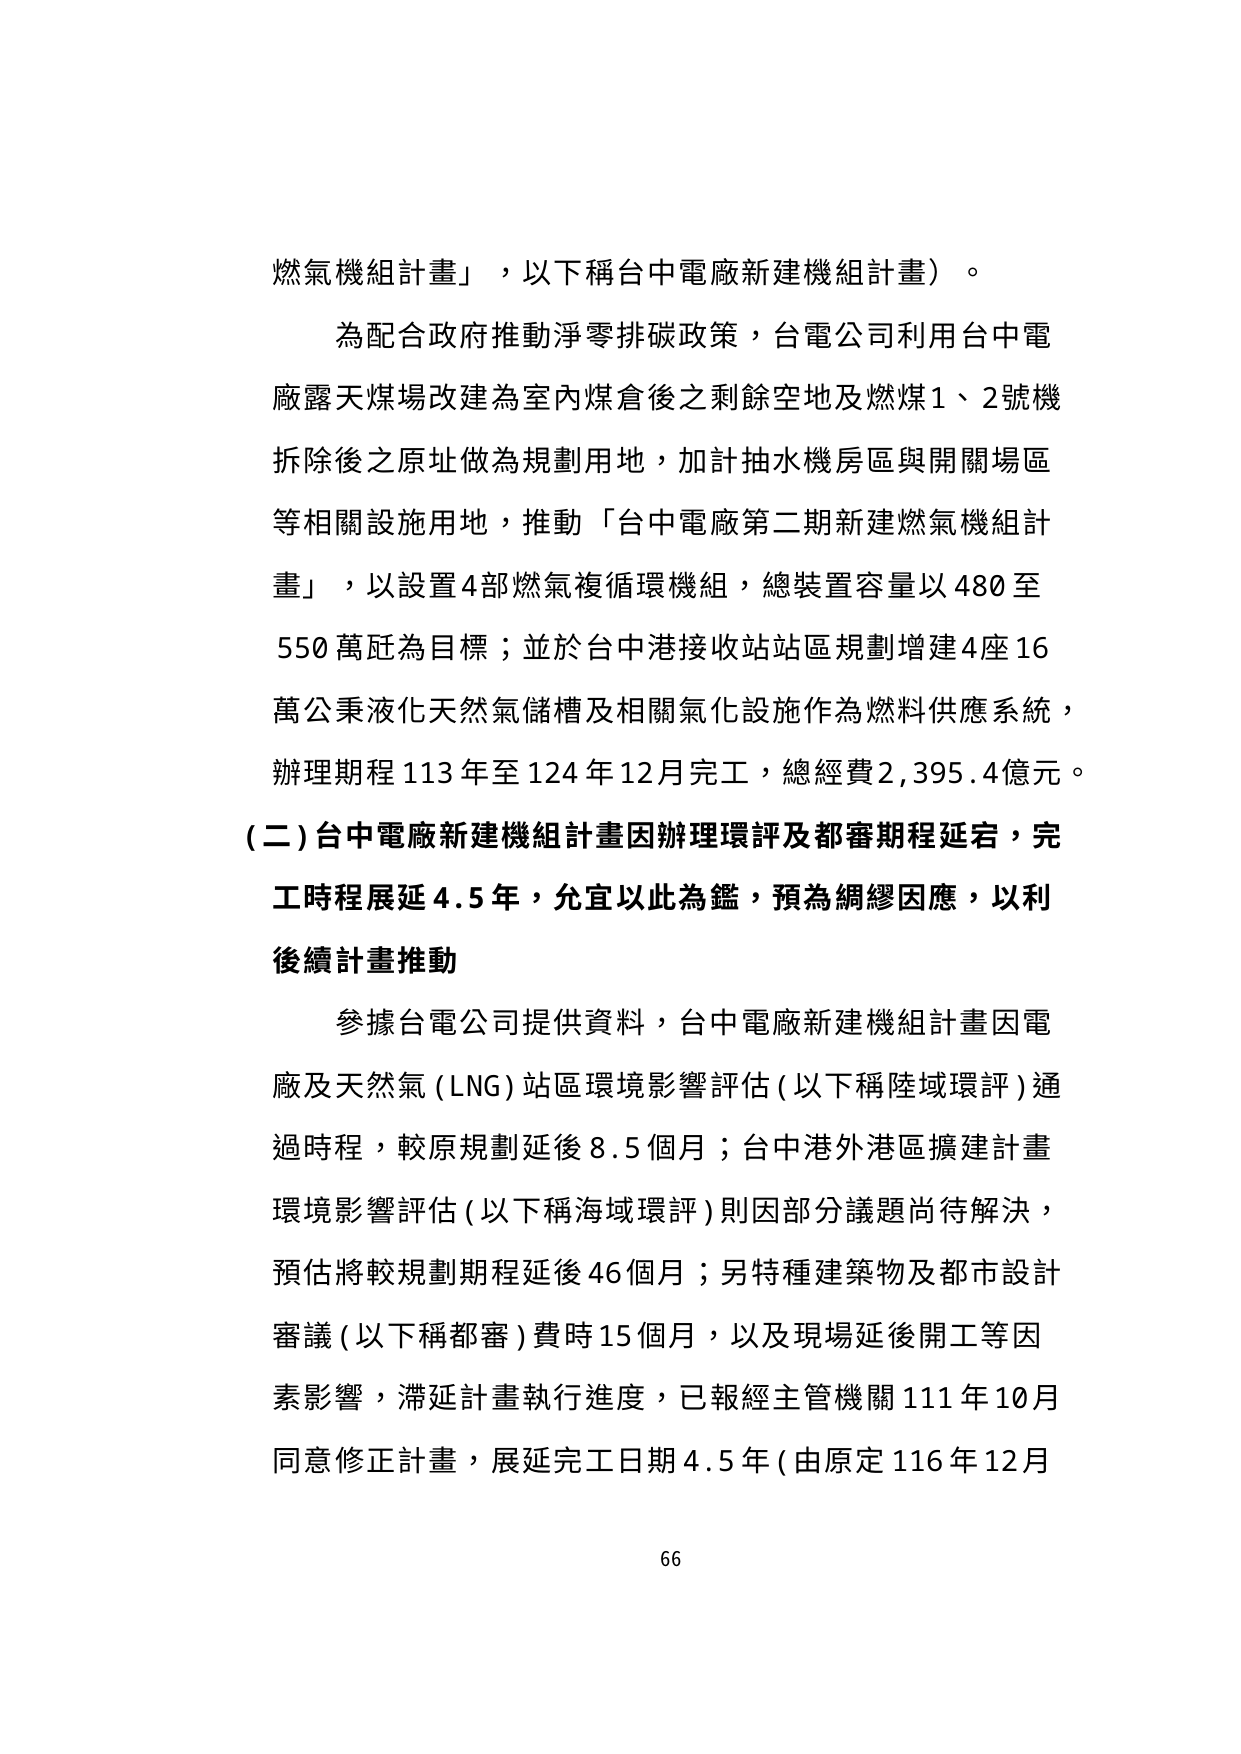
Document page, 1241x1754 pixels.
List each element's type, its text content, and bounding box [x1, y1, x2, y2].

text 參據台電公司提供資料，台中電廠新建機組計畫因電廠及天然氣(LNG)站區環境影響評估(以下稱陸域環評)通過時程，較原規劃延後8.5個月；台中港外港區擴建計畫環境影響評估(以下稱海域環評)則因部分議題尚待解決，預估將較規劃期程延後46個月；另特種建築物及都市設計審議(以下稱都審)費時15個月，以及現場延後開工等因素影響，滯延計畫執行進度，已報經主管機關111年10月同意修正計畫，展延完工日期4.5年(由原定116年12月 [266, 979, 1063, 1479]
text 為配合政府推動淨零排碳政策，台電公司利用台中電廠露天煤場改建為室內煤倉後之剩餘空地及燃煤1、2號機拆除後之原址做為規劃用地，加計抽水機房區與開關場區等相關設施用地，推動「台中電廠第二期新建燃氣機組計畫」，以設置4部燃氣複循環機組，總裝置容量以480至550萬瓩為目標；並於台中港接收站站區規劃增建4座16萬公秉液化天然氣儲槽及相關氣化設施作為燃料供應系統，辦理期程113年至124年12月完工，總經費2,395.4億元。 [266, 292, 1063, 792]
text 燃氣機組計畫」，以下稱台中電廠新建機組計畫）。 [266, 229, 1063, 292]
text (二)台中電廠新建機組計畫因辦理環評及都審期程延宕，完工時程展延4.5年，允宜以此為鑑，預為綢繆因應，以利後續計畫推動 [236, 792, 1063, 979]
